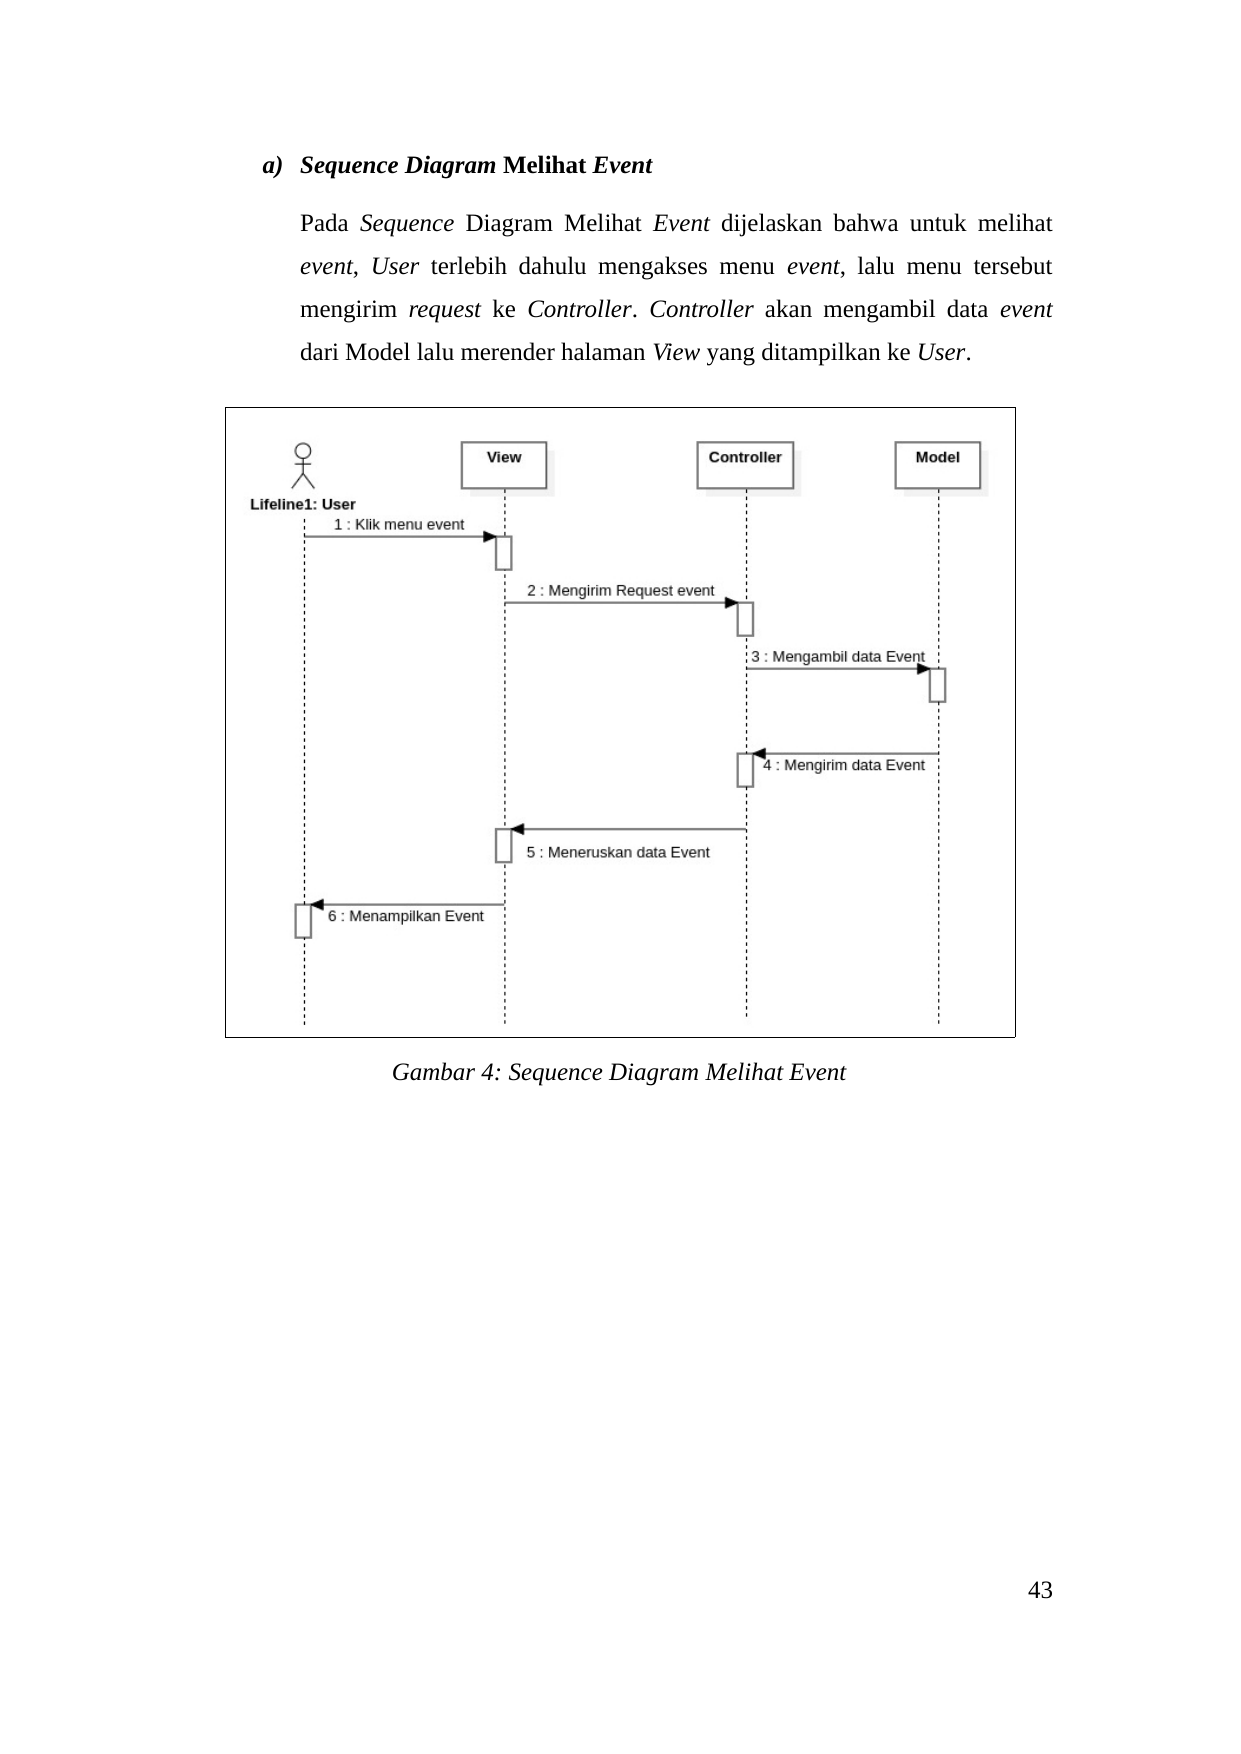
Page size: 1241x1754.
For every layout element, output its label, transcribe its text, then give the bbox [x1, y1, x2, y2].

list Gambar 4: Sequence Diagram Melihat Event [225, 1038, 1015, 1086]
picture [226, 408, 1015, 1037]
list Pada Sequence Diagram Melihat Event dijelaskan bahwa untuk melihat event, User terlebih dahulu mengakses menu event, lalu menu tersebut mengirim request ke Controller. Controller akan mengambil data event dari Model lalu merender halaman View yang ditampilkan ke User. [262, 208, 1053, 366]
list Sequence Diagram Melihat Event [262, 150, 1053, 179]
